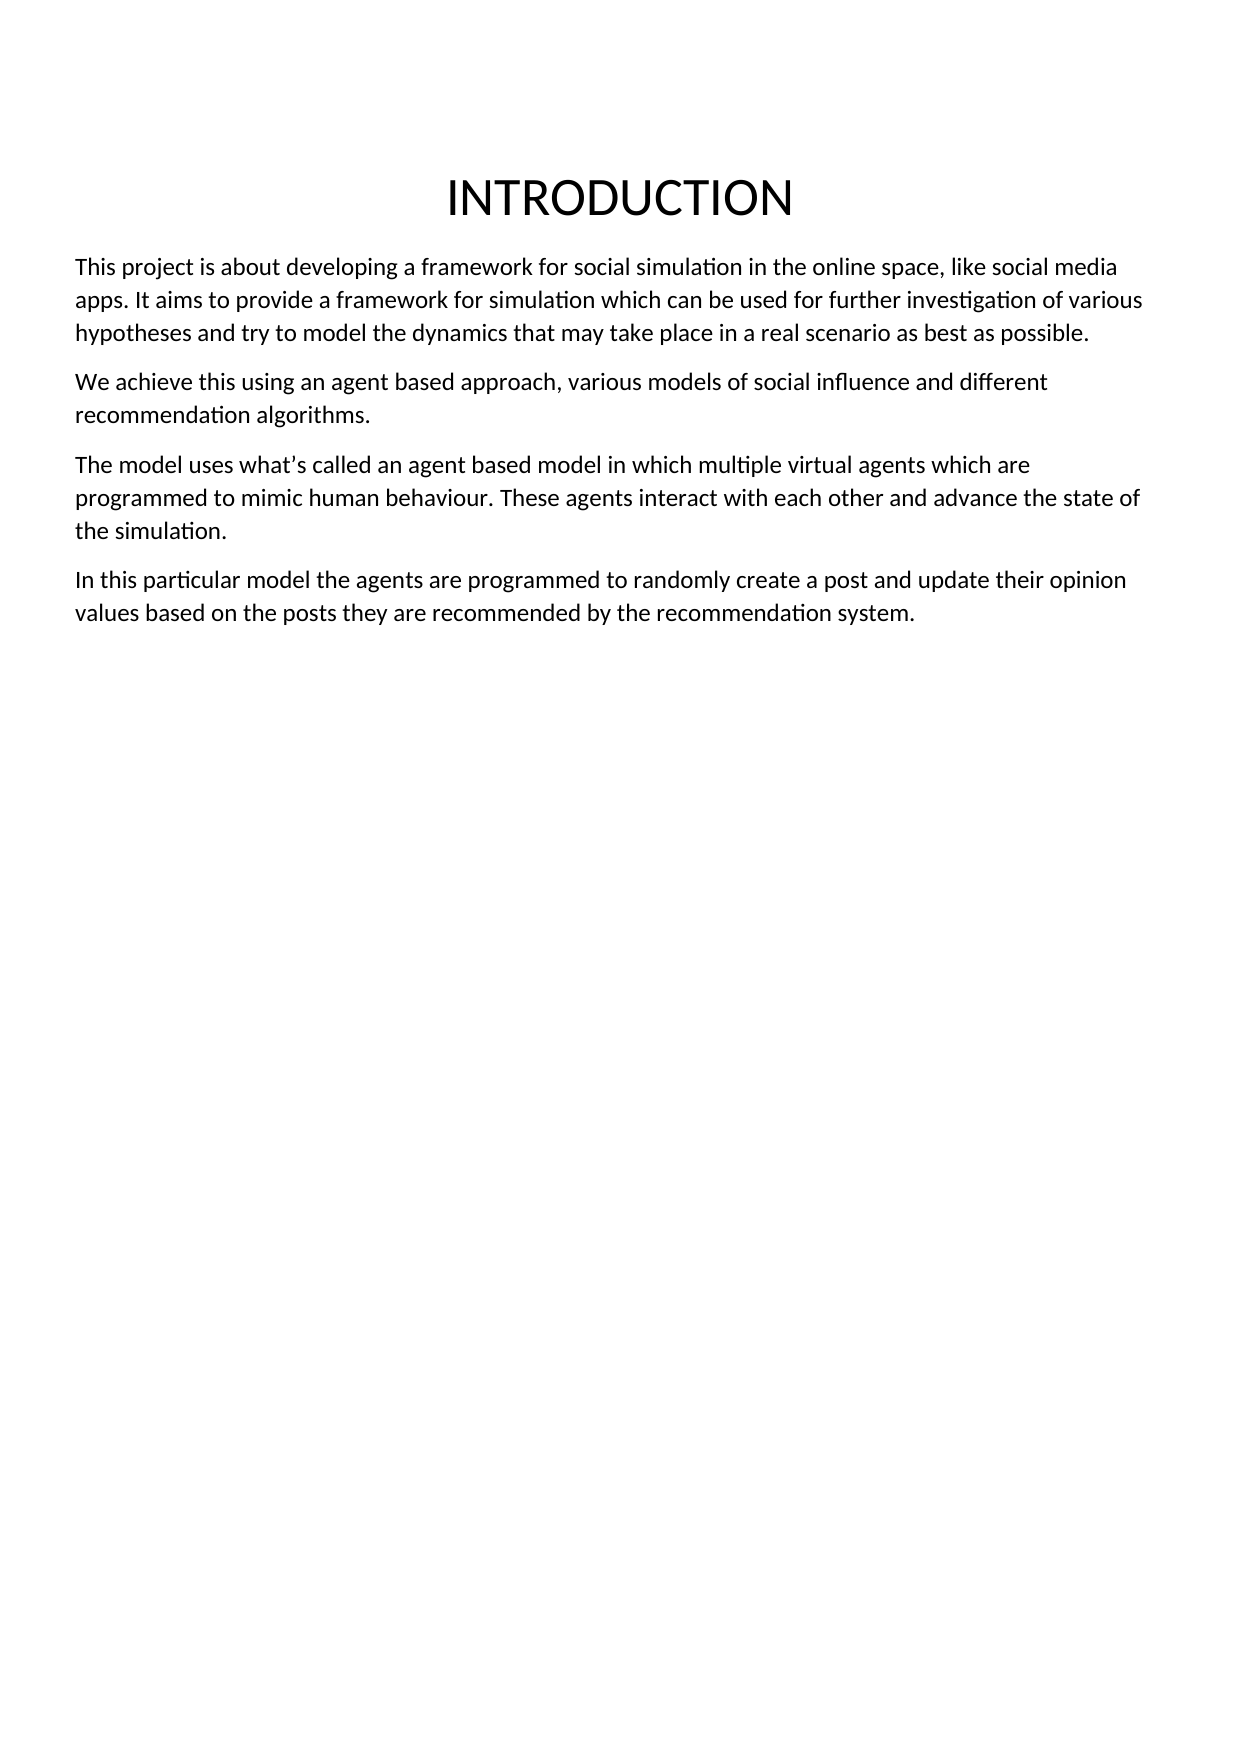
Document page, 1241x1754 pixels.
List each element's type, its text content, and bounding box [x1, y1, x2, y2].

text INTRODUCTION [75, 163, 1165, 229]
text In this particular model the agents are programmed to randomly create a post and update their opinion values based on the posts they are recommended by the recommendation system. [75, 564, 1165, 628]
text We achieve this using an agent based approach, various models of social influence and different recommendation algorithms. [75, 366, 1165, 430]
text This project is about developing a framework for social simulation in the online space, like social media apps. It aims to provide a framework for simulation which can be used for further investigation of various hypotheses and try to model the dynamics that may take place in a real scenario as best as possible. [75, 251, 1165, 347]
text The model uses what’s called an agent based model in which multiple virtual agents which are programmed to mimic human behaviour. These agents interact with each other and advance the state of the simulation. [75, 449, 1165, 545]
